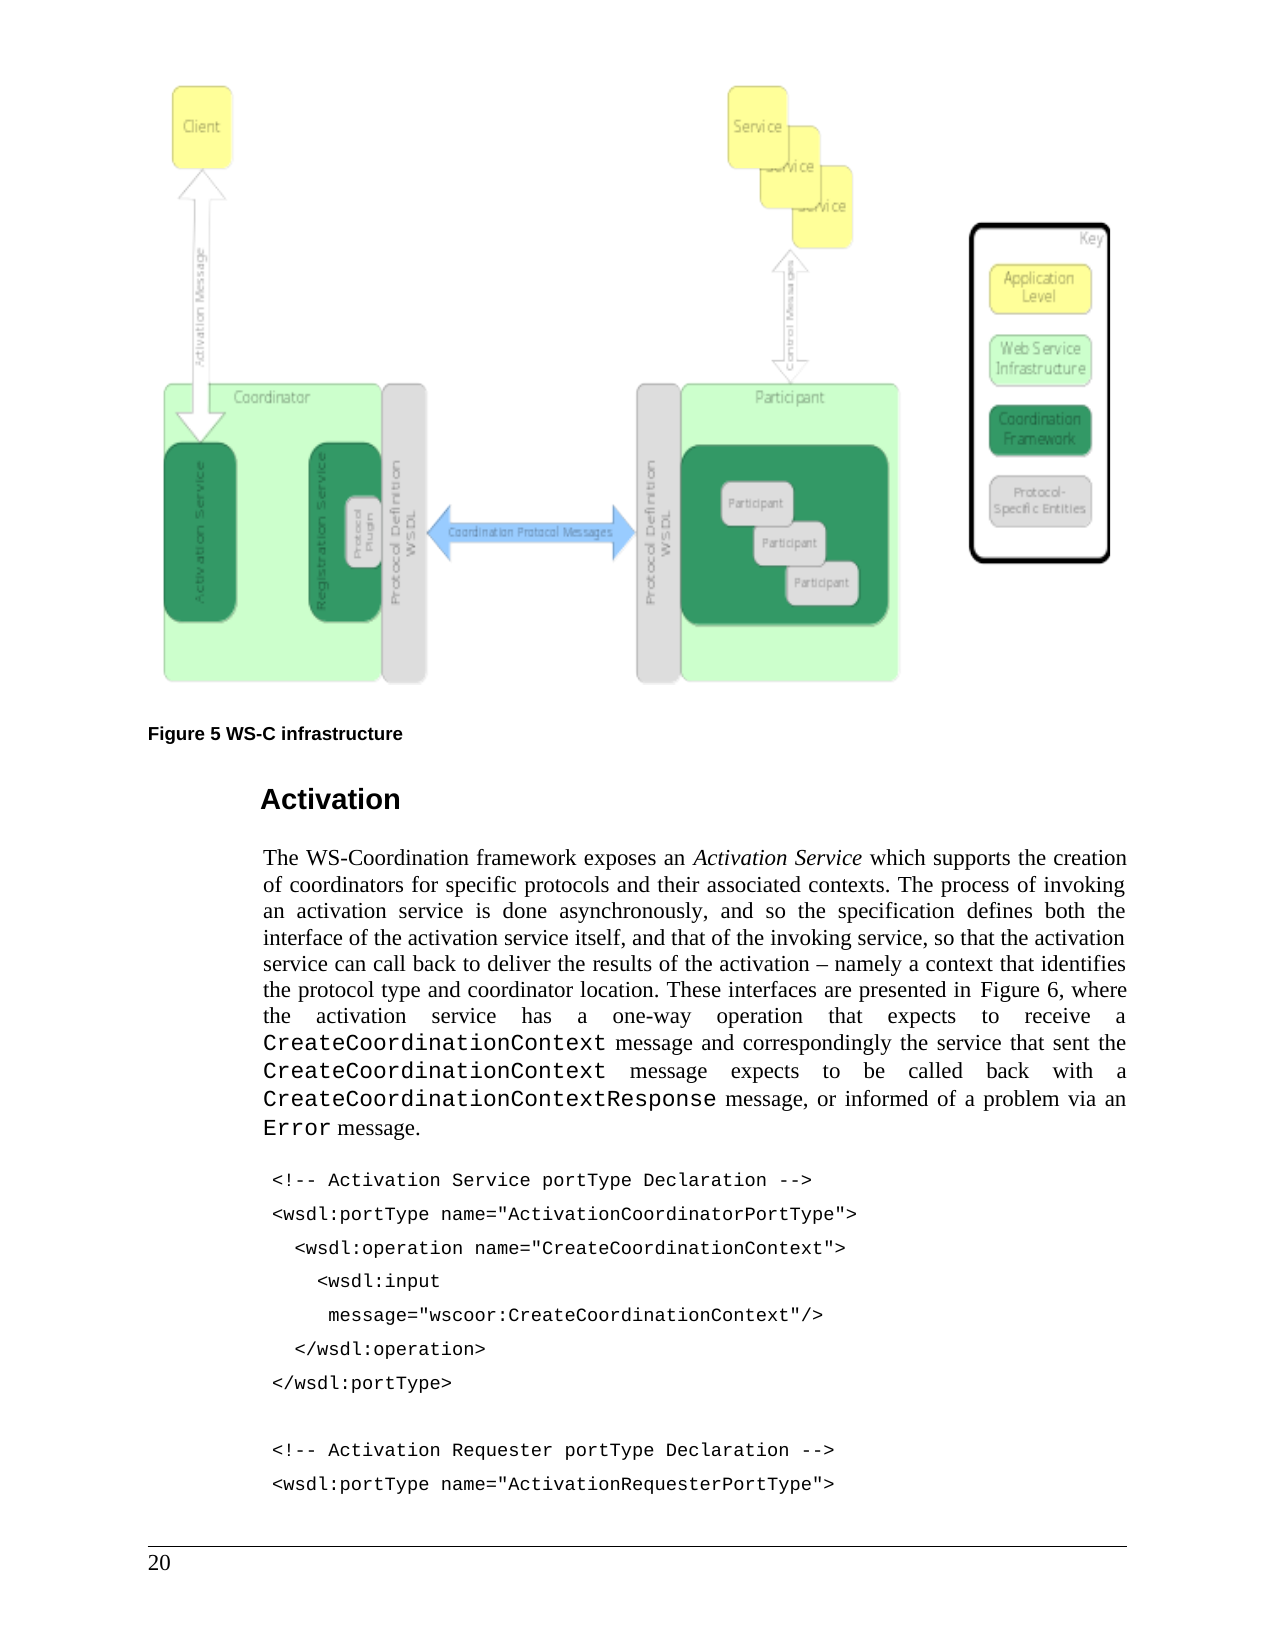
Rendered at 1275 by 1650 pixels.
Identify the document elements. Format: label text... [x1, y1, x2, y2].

text <wsdl:portType name="ActivationRequesterPortType"> [272, 1475, 1127, 1496]
text <wsdl:input [272, 1272, 1127, 1293]
subtitle Activation [148, 782, 1127, 815]
text <wsdl:portType name="ActivationCoordinatorPortType"> [272, 1205, 1127, 1226]
text The WS-Coordination framework exposes an Activation Service which supports the creation of coordinators for specific protocols and their associated contexts. The process of invoking an activation service is done asynchronously, and so the specification defines both the interface of the activation service itself, and that of the invoking service, so that the activation service can call back to deliver the results of the activation – namely a context that identifies the protocol type and coordinator location. These interfaces are presented in Figure 6, where the activation service has a one-way operation that expects to receive a CreateCoordinationContext message and correspondingly the service that sent the CreateCoordinationContext message expects to be called back with a CreateCoordinationContextResponse message, or informed of a problem via an Error message. [263, 844, 1127, 1142]
text </wsdl:operation> [272, 1340, 1127, 1361]
text <wsdl:operation name="CreateCoordinationContext"> [272, 1238, 1127, 1260]
text message="wscoor:CreateCoordinationContext"/> [272, 1306, 1127, 1327]
text </wsdl:portType> [272, 1373, 1127, 1395]
text <!-- Activation Service portType Declaration --> [272, 1171, 1127, 1192]
text Figure 5 WS-C infrastructure [148, 723, 1127, 744]
text <!-- Activation Requester portType Declaration --> [272, 1441, 1127, 1462]
